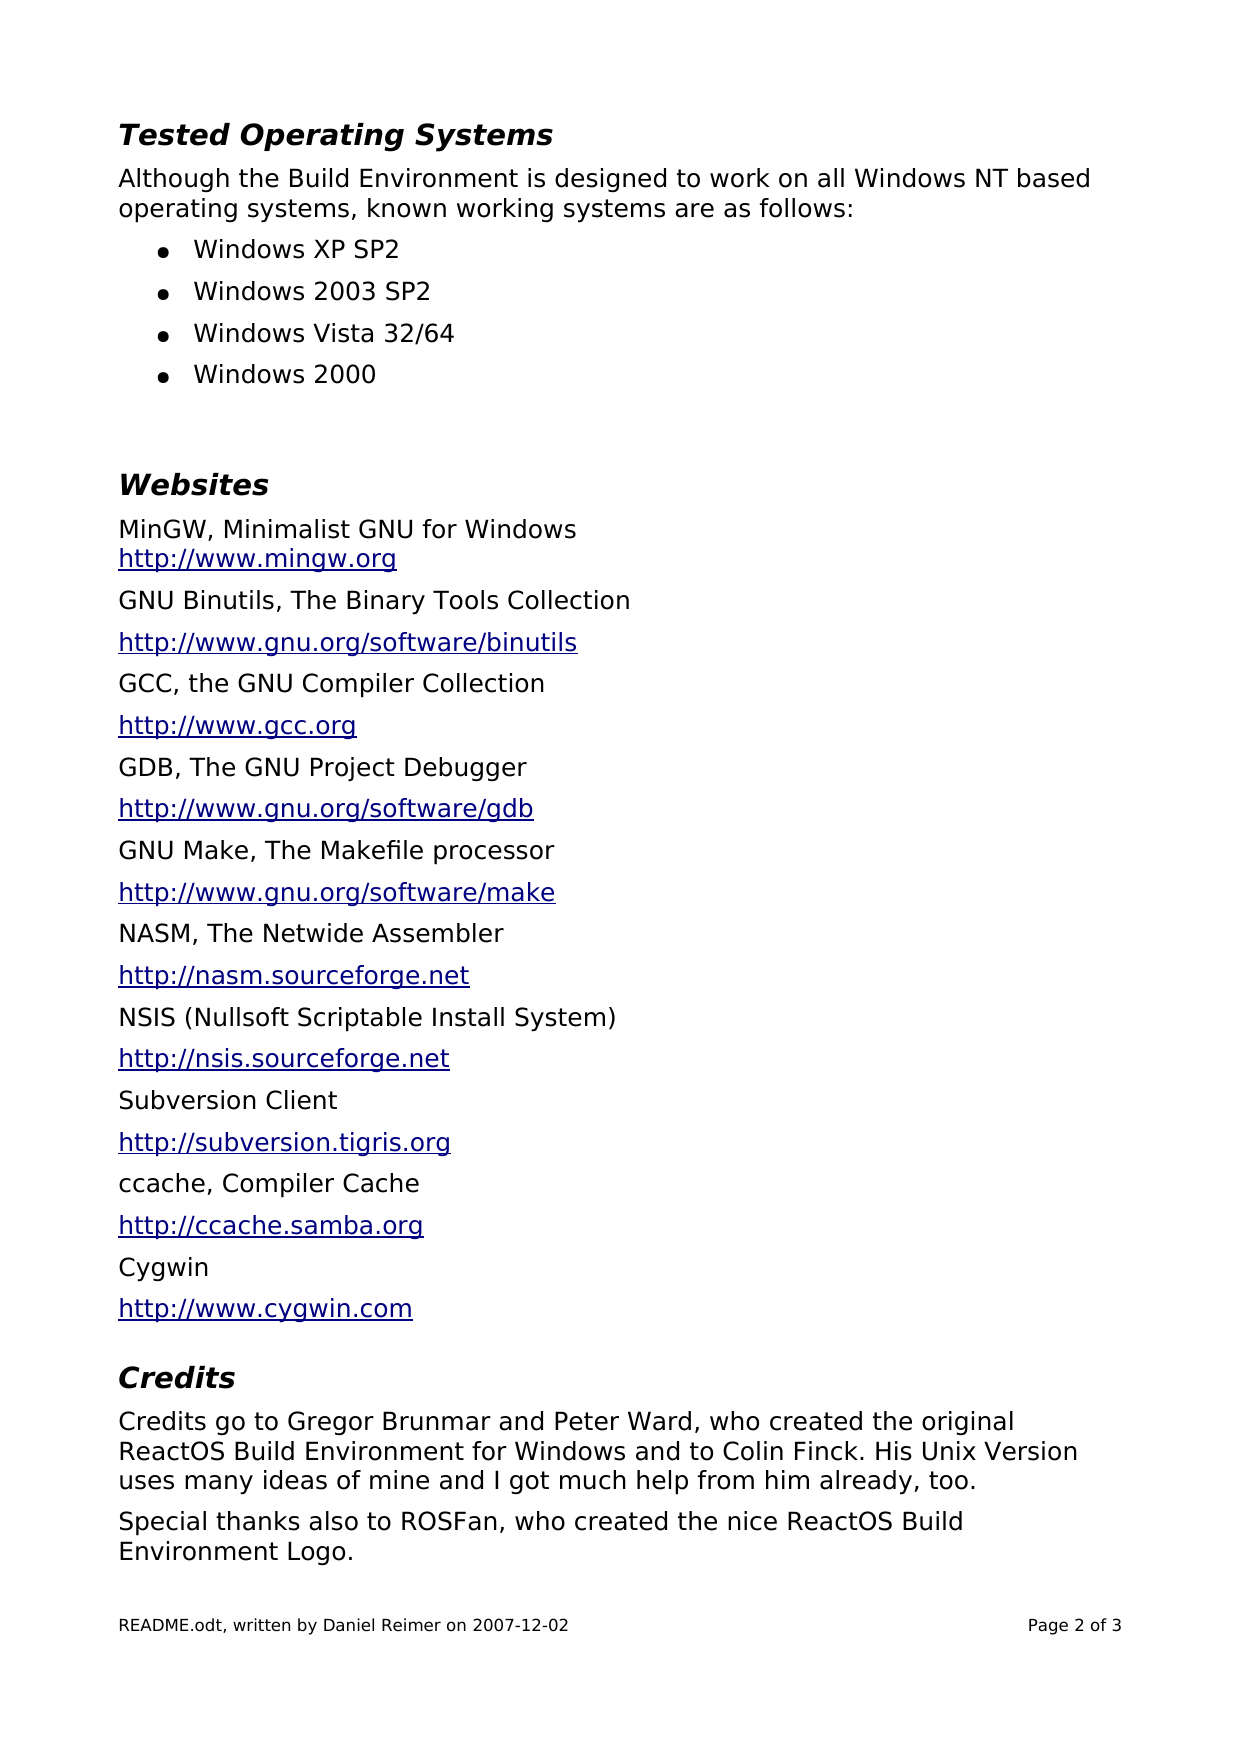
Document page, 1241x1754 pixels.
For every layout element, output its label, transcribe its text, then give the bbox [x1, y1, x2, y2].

text GNU Binutils, The Binary Tools Collection [118, 586, 1122, 615]
text http://subversion.tigris.org [118, 1128, 1122, 1157]
text http://www.gnu.org/software/gdb [118, 794, 1122, 823]
subtitle Websites [118, 469, 1122, 503]
text http://www.gnu.org/software/binutils [118, 628, 1122, 657]
text NASM, The Netwide Assembler [118, 919, 1122, 948]
text MinGW, Minimalist GNU for Windows http://www.mingw.org [118, 515, 1122, 573]
list Windows 2003 SP2 [156, 277, 1122, 306]
list Windows 2000 [156, 360, 1122, 389]
text http://www.cygwin.com [118, 1294, 1122, 1323]
text Special thanks also to ROSFan, who created the nice ReactOS Build Environment Logo. [118, 1507, 1122, 1566]
subtitle Credits [118, 1361, 1122, 1395]
text Although the Build Environment is designed to work on all Windows NT based operating systems, known working systems are as follows: [118, 164, 1122, 223]
text GCC, the GNU Compiler Collection [118, 669, 1122, 698]
subtitle Tested Operating Systems [118, 118, 1122, 152]
text http://www.gcc.org [118, 711, 1122, 740]
text Subversion Client [118, 1086, 1122, 1115]
text GDB, The GNU Project Debugger [118, 753, 1122, 782]
text Cygwin [118, 1253, 1122, 1282]
list Windows XP SP2 [156, 235, 1122, 264]
text GNU Make, The Makefile processor [118, 836, 1122, 865]
text http://nsis.sourceforge.net [118, 1044, 1122, 1073]
list Windows Vista 32/64 [156, 319, 1122, 348]
text ccache, Compiler Cache [118, 1169, 1122, 1198]
text NSIS (Nullsoft Scriptable Install System) [118, 1003, 1122, 1032]
text http://ccache.samba.org [118, 1211, 1122, 1240]
text http://nasm.sourceforge.net [118, 961, 1122, 990]
text http://www.gnu.org/software/make [118, 878, 1122, 907]
text Credits go to Gregor Brunmar and Peter Ward, who created the original ReactOS Build Environment for Windows and to Colin Finck. His Unix Version uses many ideas of mine and I got much help from him already, too. [118, 1407, 1122, 1495]
